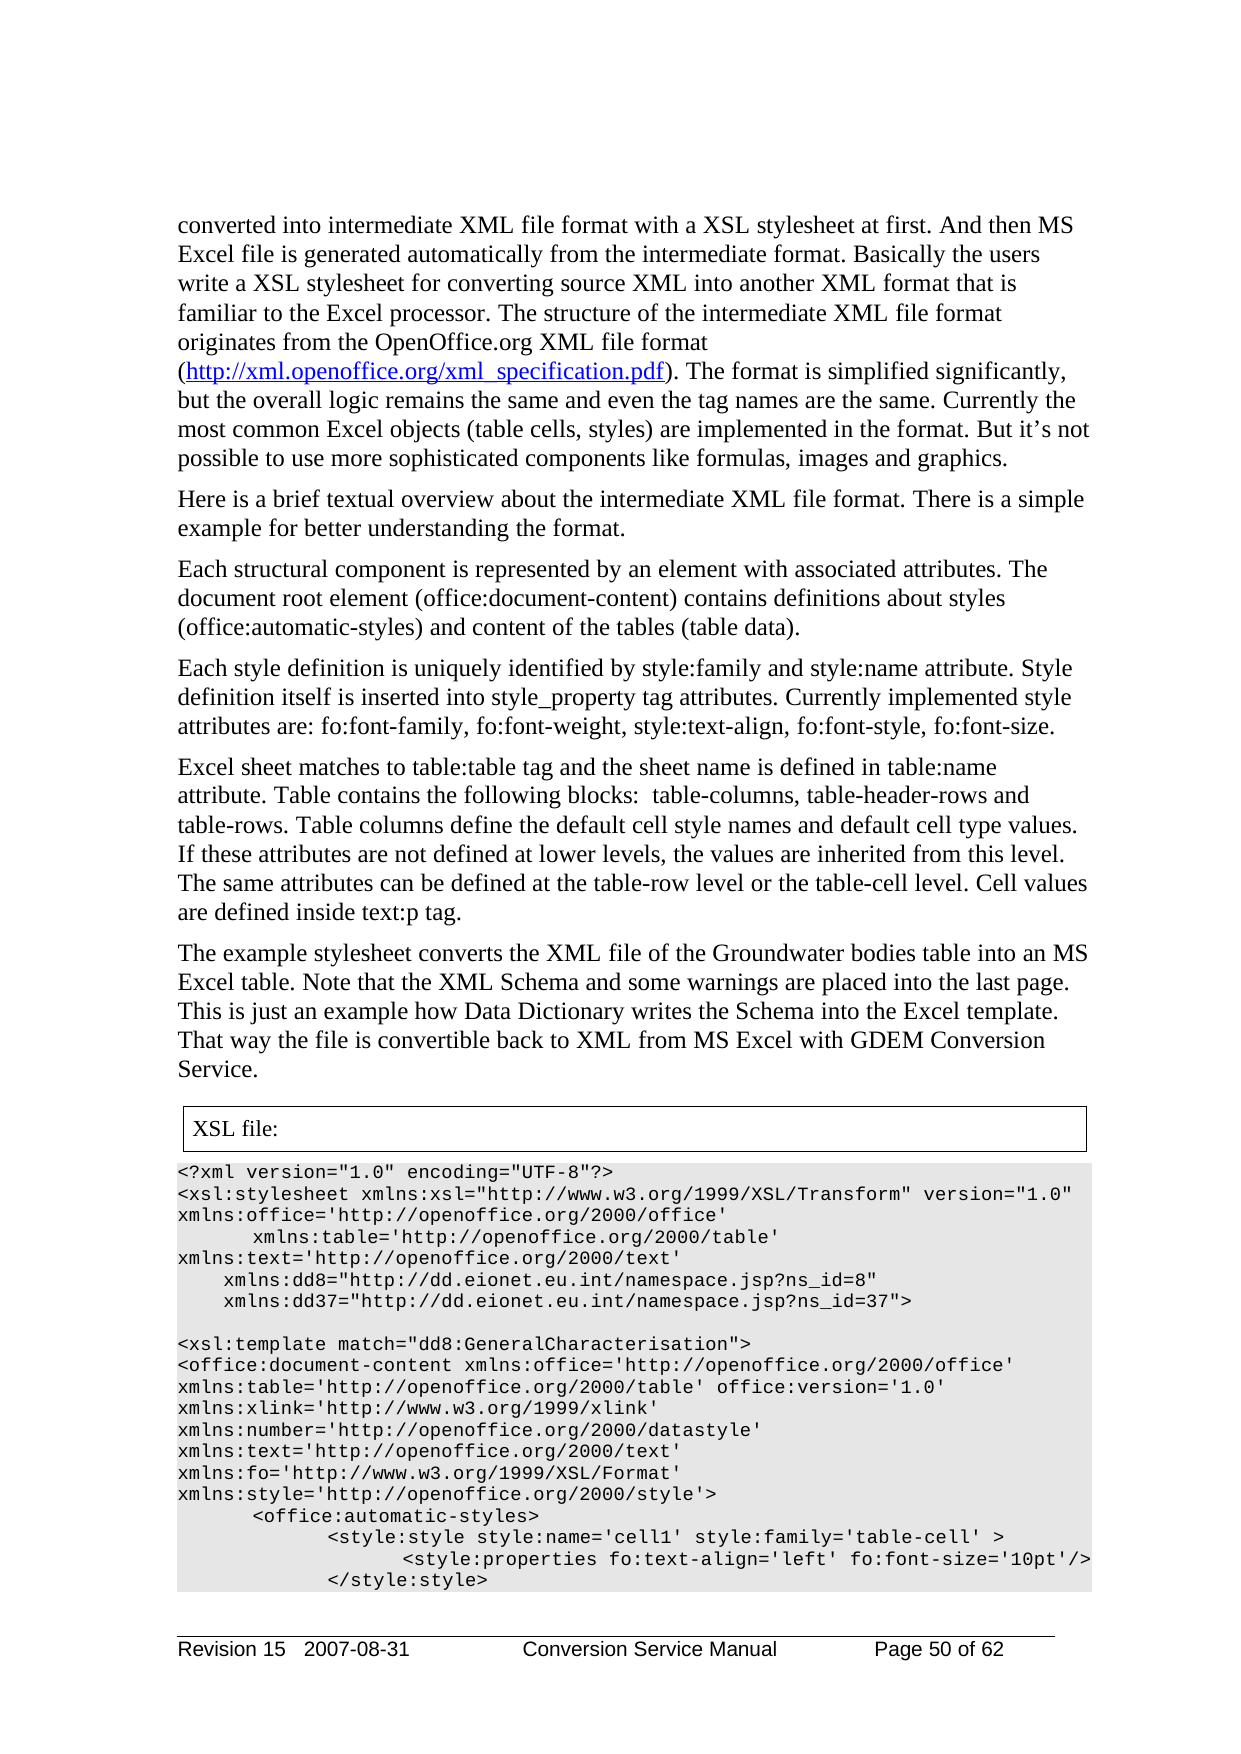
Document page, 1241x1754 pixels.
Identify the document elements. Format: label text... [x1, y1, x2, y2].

list <xsl:template match="dd8:GeneralCharacterisation"> [177, 1334, 1092, 1356]
list <office:automatic-styles> [177, 1506, 1092, 1527]
list </style:style> [177, 1570, 1092, 1592]
list <style:style style:name='cell1' style:family='table-cell' > [177, 1527, 1092, 1549]
list <xsl:stylesheet xmlns:xsl="http://www.w3.org/1999/XSL/Transform" version="1.0" xmlns:office='http://openoffice.org/2000/office' xmlns:table='http://openoffice.org/2000/table' xmlns:text='http://openoffice.org/2000/text' [177, 1184, 1092, 1270]
text Each style definition is uniquely identified by style:family and style:name attribute. Style definition itself is inserted into style_property tag attributes. Currently implemented style attributes are: fo:font-family, fo:font-weight, style:text-align, fo:font-style, fo:font-size. [177, 652, 1092, 739]
list xmlns:dd37="http://dd.eionet.eu.int/namespace.jsp?ns_id=37"> [177, 1291, 1092, 1313]
text The example stylesheet converts the XML file of the Groundwater bodies table into an MS Excel table. Note that the XML Schema and some warnings are placed into the last page. This is just an example how Data Dictionary writes the Schema into the Excel template. That way the file is convertible back to XML from MS Excel with GDEM Conversion Service. [177, 937, 1092, 1083]
text Here is a brief textual overview about the intermediate XML file format. There is a simple example for better understanding the format. [177, 483, 1092, 542]
text XSL file: [184, 1107, 1086, 1151]
text Each structural component is represented by an element with associated attributes. The document root element (office:document-content) contains definitions about styles (office:automatic-styles) and content of the tables (table data). [177, 553, 1092, 641]
list <style:properties fo:text-align='left' fo:font-size='10pt'/> [177, 1549, 1092, 1570]
list <office:document-content xmlns:office='http://openoffice.org/2000/office' xmlns:table='http://openoffice.org/2000/table' office:version='1.0' xmlns:xlink='http://www.w3.org/1999/xlink' xmlns:number='http://openoffice.org/2000/datastyle' xmlns:text='http://openoffice.org/2000/text' xmlns:fo='http://www.w3.org/1999/XSL/Format' xmlns:style='http://openoffice.org/2000/style'> [177, 1356, 1092, 1506]
list <?xml version="1.0" encoding="UTF-8"?> [177, 1163, 1092, 1184]
text Excel sheet matches to table:table tag and the sheet name is defined in table:name attribute. Table contains the following blocks: table-columns, table-header-rows and table-rows. Table columns define the default cell style names and default cell type values. If these attributes are not defined at lower levels, the values are inherited from this level. The same attributes can be defined at the table-row level or the table-cell level. Cell values are defined inside text:p tag. [177, 751, 1092, 926]
list xmlns:dd8="http://dd.eionet.eu.int/namespace.jsp?ns_id=8" [177, 1270, 1092, 1291]
text converted into intermediate XML file format with a XSL stylesheet at first. And then MS Excel file is generated automatically from the intermediate format. Basically the users write a XSL stylesheet for converting source XML into another XML format that is familiar to the Excel processor. The structure of the intermediate XML file format originates from the OpenOffice.org XML file format (http://xml.openoffice.org/xml_specification.pdf). The format is simplified significantly, but the overall logic remains the same and even the tag names are the same. Currently the most common Excel objects (table cells, styles) are implemented in the format. But it’s not possible to use more sophisticated components like formulas, images and graphics. [177, 210, 1092, 472]
